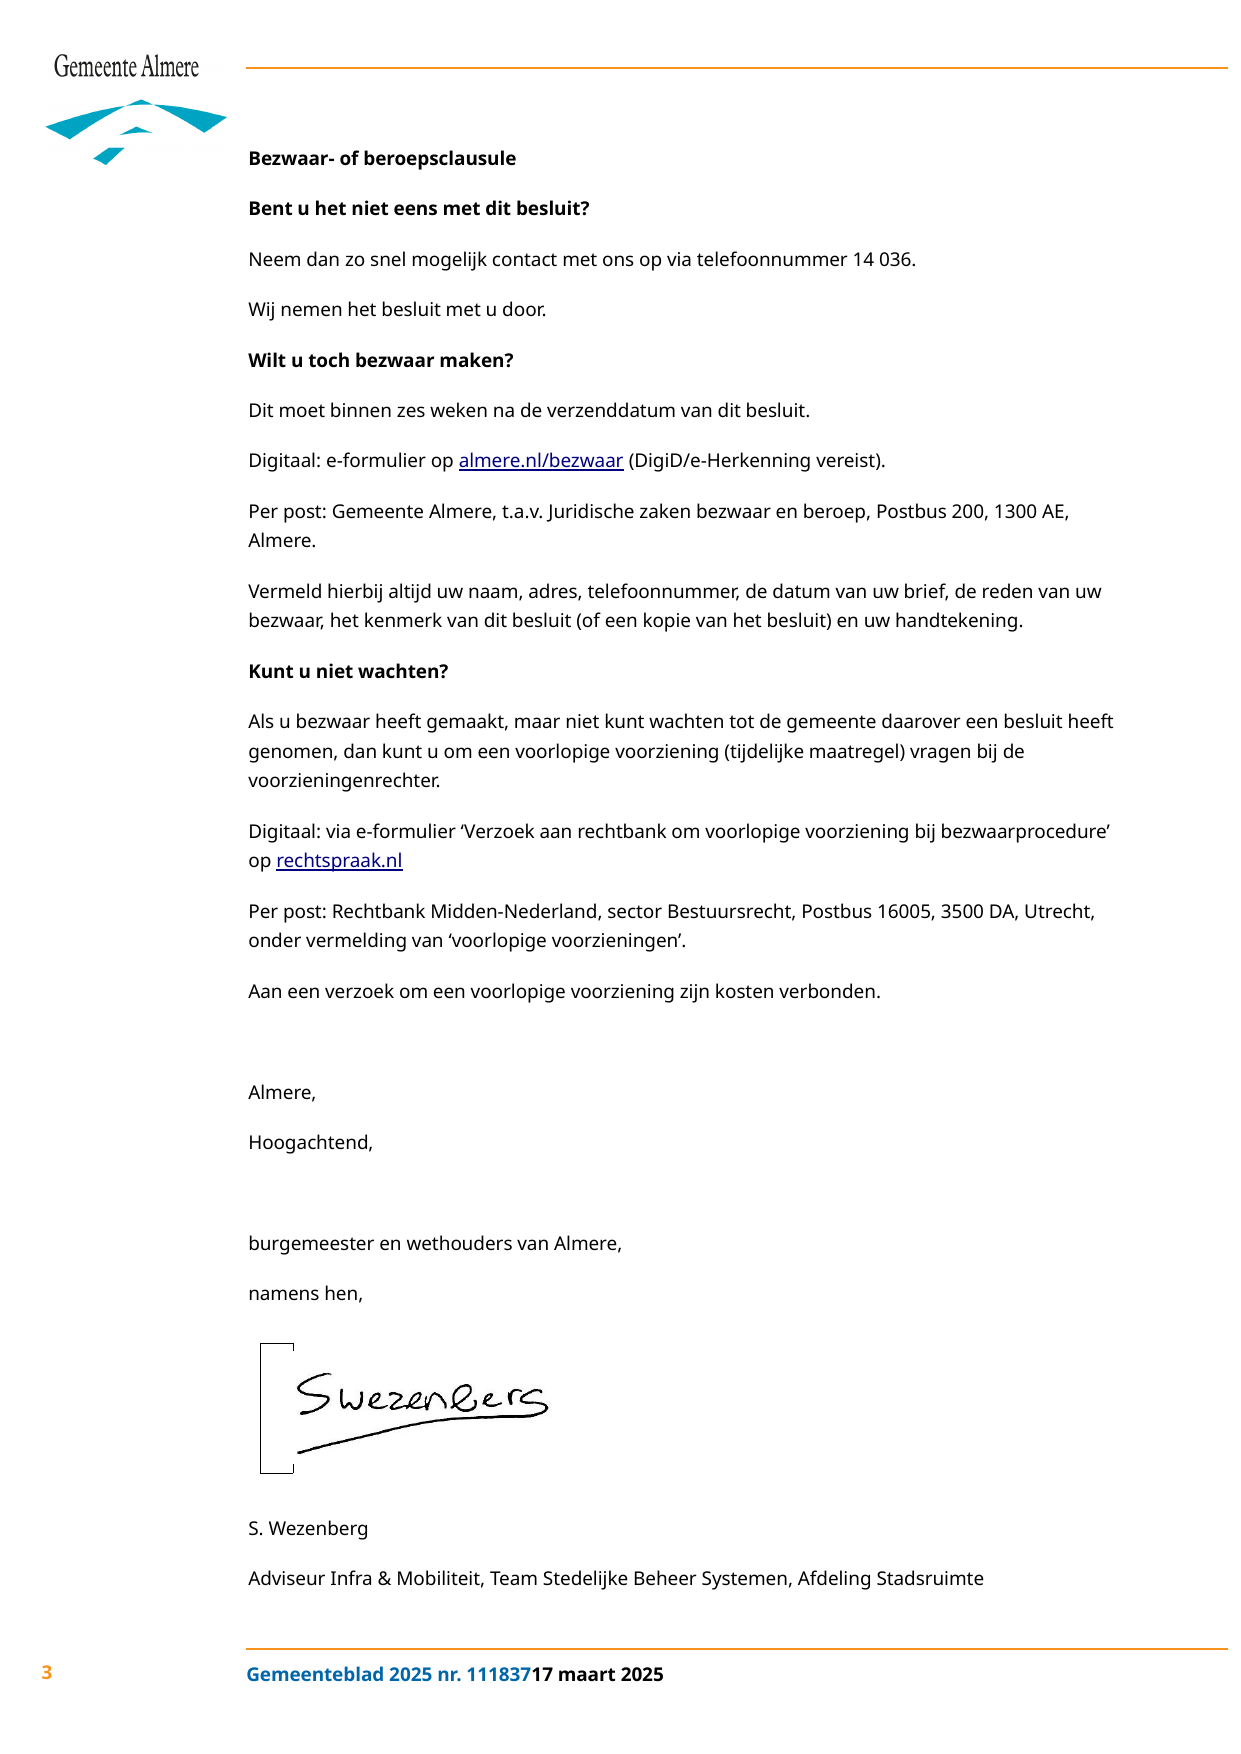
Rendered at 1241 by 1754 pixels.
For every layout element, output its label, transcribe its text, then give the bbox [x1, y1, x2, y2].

text Als u bezwaar heeft gemaakt, maar niet kunt wachten tot de gemeente daarover een besluit heeft genomen, dan kunt u om een voorlopige voorziening (tijdelijke maatregel) vragen bij de voorzieningenrechter. [248, 708, 1152, 793]
text Bent u het niet eens met dit besluit? [248, 196, 1152, 221]
text Per post: Gemeente Almere, t.a.v. Juridische zaken bezwaar en beroep, Postbus 200, 1300 AE, Almere. [248, 498, 1152, 553]
text Wilt u toch bezwaar maken? [248, 347, 1152, 373]
text Hoogachtend, [248, 1129, 1152, 1155]
text Wij nemen het besluit met u door. [248, 296, 1152, 322]
text Digitaal: via e-formulier ‘Verzoek aan rechtbank om voorlopige voorziening bij bezwaarprocedure’ op rechtspraak.nl [248, 818, 1152, 873]
text Neem dan zo snel mogelijk contact met ons op via telefoonnummer 14 036. [248, 246, 1152, 272]
text Aan een verzoek om een voorlopige voorziening zijn kosten verbonden. [248, 978, 1152, 1004]
text Dit moet binnen zes weken na de verzenddatum van dit besluit. [248, 397, 1152, 423]
text Adviseur Infra & Mobiliteit, Team Stedelijke Beheer Systemen, Afdeling Stadsruimte [248, 1566, 1152, 1591]
picture [268, 1351, 576, 1464]
text Kunt u niet wachten? [248, 658, 1152, 684]
text Per post: Rechtbank Midden-Nederland, sector Bestuursrecht, Postbus 16005, 3500 DA, Utrecht, onder vermelding van ‘voorlopige voorzieningen’. [248, 898, 1152, 953]
picture [41, 47, 231, 172]
text Digitaal: e-formulier op almere.nl/bezwaar (DigiD/e-Herkenning vereist). [248, 448, 1152, 473]
text Almere, [248, 1079, 1152, 1105]
text burgemeester en wethouders van Almere, [248, 1230, 1152, 1256]
text Bezwaar- of beroepsclausule [248, 145, 1152, 171]
text namens hen, [248, 1281, 1152, 1306]
text Vermeld hierbij altijd uw naam, adres, telefoonnummer, de datum van uw brief, de reden van uw bezwaar, het kenmerk van dit besluit (of een kopie van het besluit) en uw handtekening. [248, 578, 1152, 633]
text S. Wezenberg [248, 1515, 1152, 1541]
